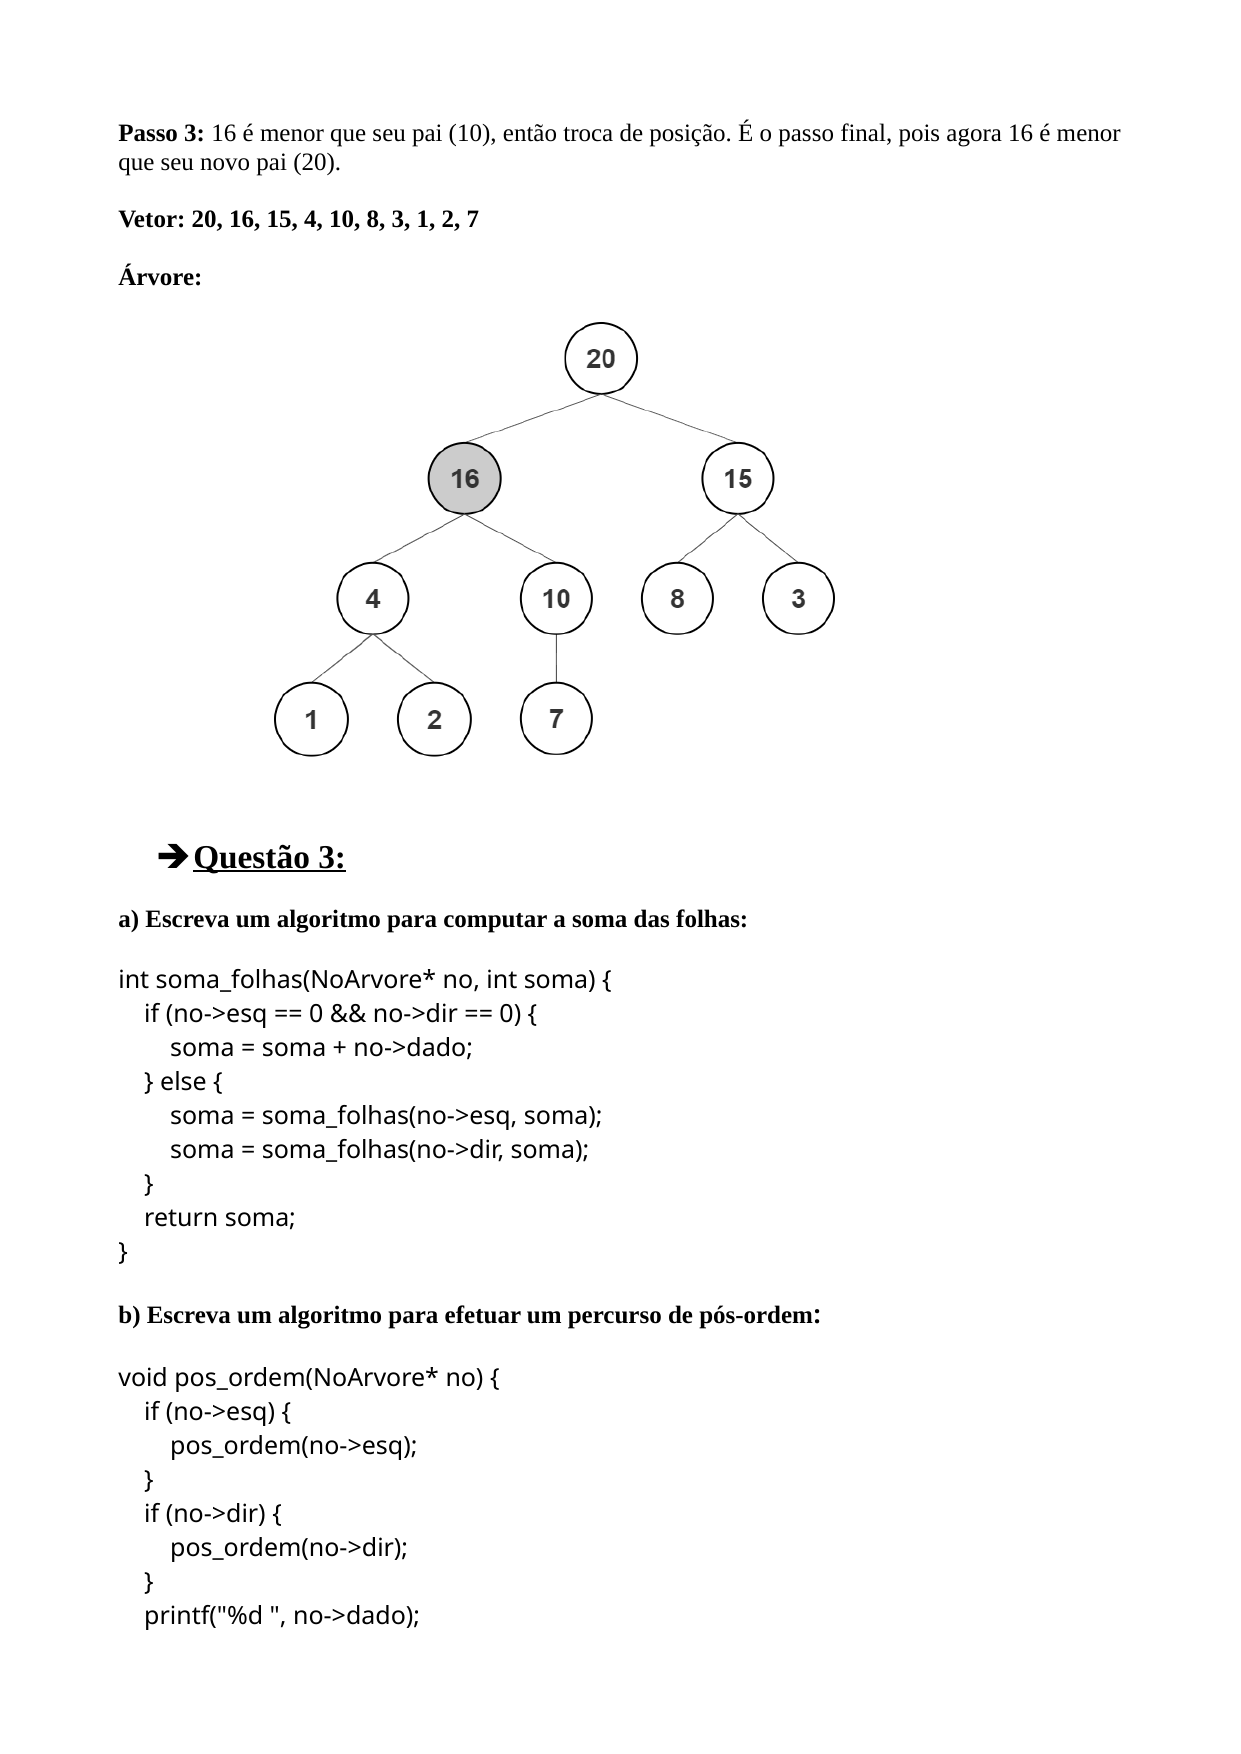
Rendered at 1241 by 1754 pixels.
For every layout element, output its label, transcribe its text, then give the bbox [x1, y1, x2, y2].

text Passo 3: 16 é menor que seu pai (10), então troca de posição. É o passo final, pois agora 16 é menor que seu novo pai (20). [118, 118, 1122, 176]
text printf("%d ", no->dado); [118, 1598, 1122, 1632]
list Questão 3: [156, 837, 1122, 875]
text if (no->esq == 0 && no->dir == 0) { [118, 996, 1122, 1029]
text } [118, 1564, 1122, 1598]
text void pos_ordem(NoArvore* no) { [118, 1359, 1122, 1394]
text b) Escreva um algoritmo para efetuar um percurso de pós-ordem: [118, 1297, 1122, 1331]
text } [118, 1462, 1122, 1496]
text pos_ordem(no->dir); [118, 1530, 1122, 1564]
text soma = soma + no->dado; [118, 1029, 1122, 1064]
text } else { [118, 1064, 1122, 1098]
picture [262, 310, 845, 815]
text } [118, 1166, 1122, 1200]
text return soma; [118, 1200, 1122, 1234]
text if (no->esq) { [118, 1394, 1122, 1428]
text } [118, 1234, 1122, 1268]
text soma = soma_folhas(no->dir, soma); [118, 1132, 1122, 1166]
text soma = soma_folhas(no->esq, soma); [118, 1098, 1122, 1132]
text a) Escreva um algoritmo para computar a soma das folhas: [118, 904, 1122, 933]
text Árvore: [118, 262, 1122, 291]
text if (no->dir) { [118, 1496, 1122, 1530]
text pos_ordem(no->esq); [118, 1428, 1122, 1462]
text Vetor: 20, 16, 15, 4, 10, 8, 3, 1, 2, 7 [118, 204, 1122, 233]
text int soma_folhas(NoArvore* no, int soma) { [118, 961, 1122, 996]
